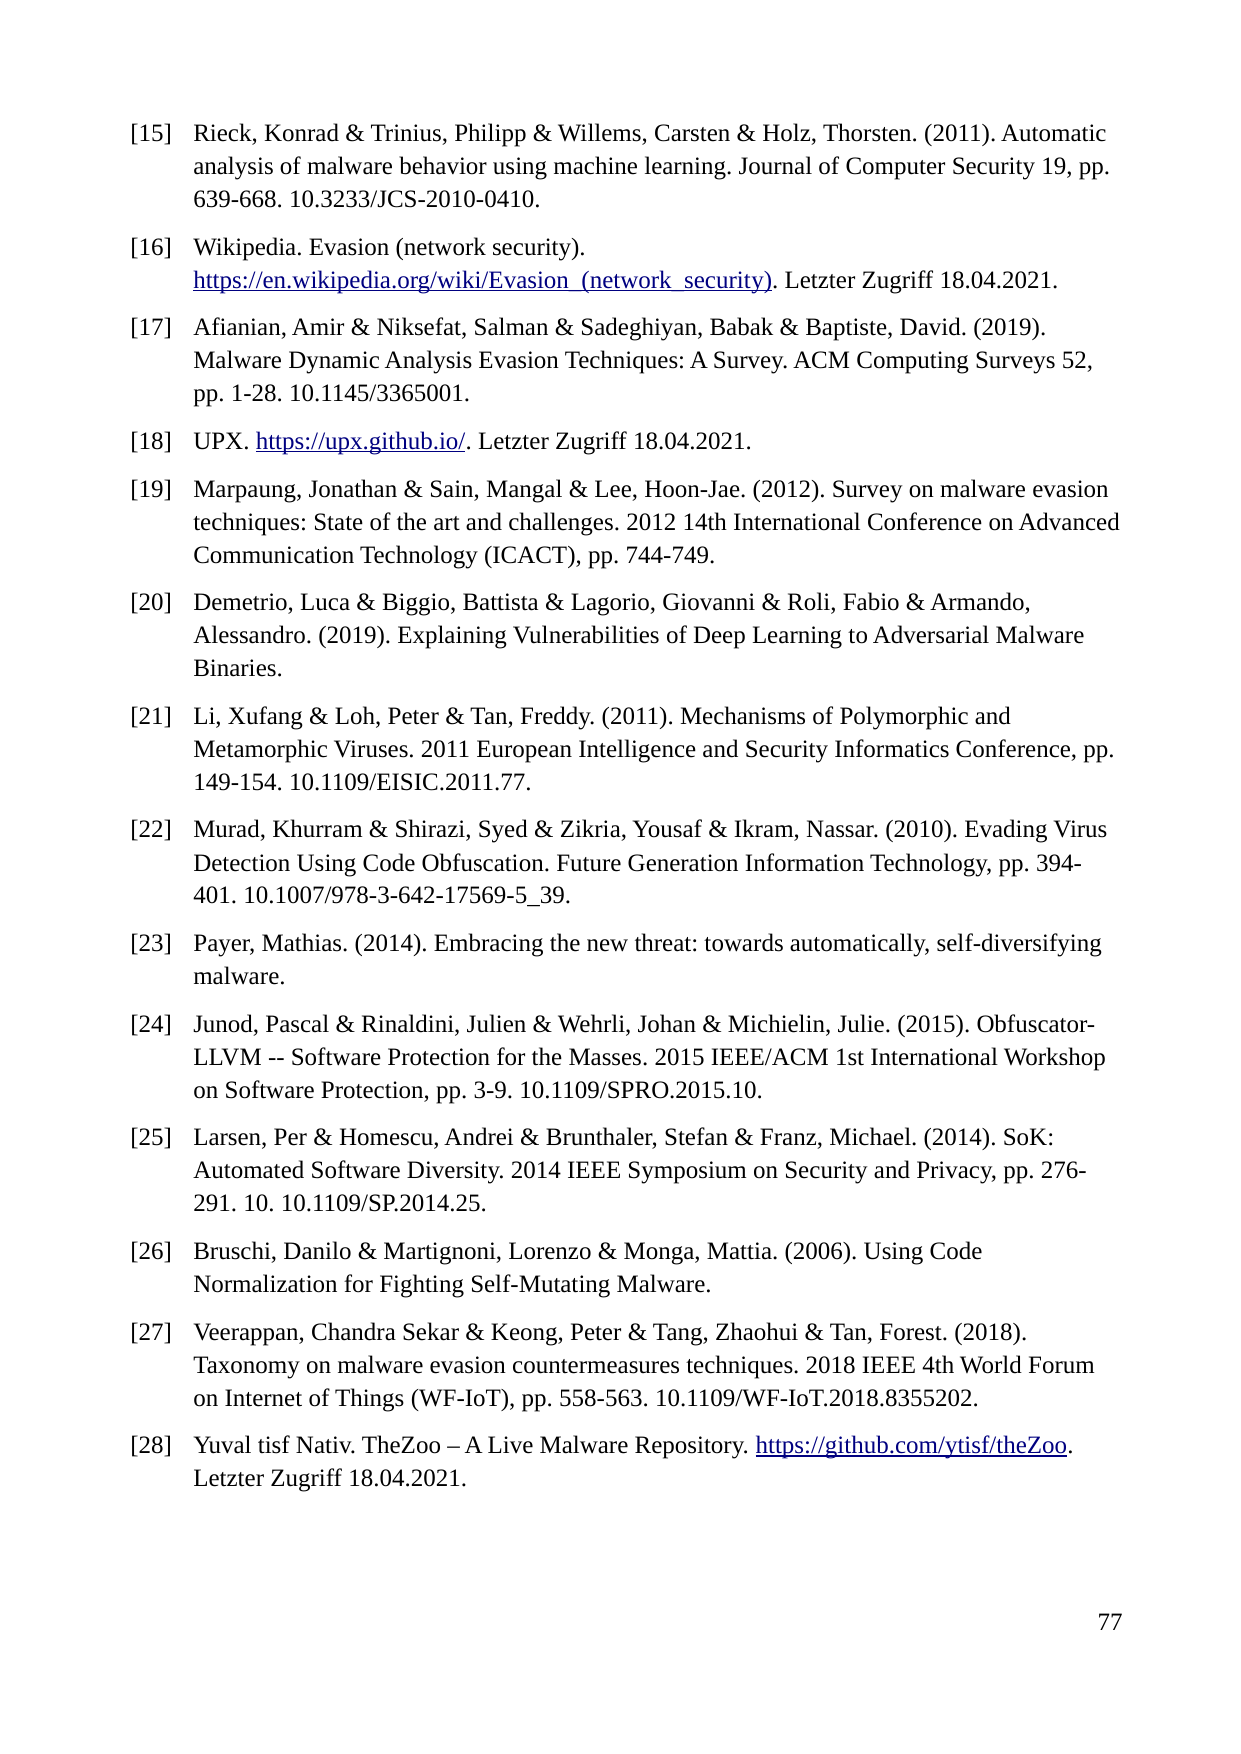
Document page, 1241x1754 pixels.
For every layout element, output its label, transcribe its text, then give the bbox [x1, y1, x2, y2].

list Larsen, Per & Homescu, Andrei & Brunthaler, Stefan & Franz, Michael. (2014). SoK: Automated Software Diversity. 2014 IEEE Symposium on Security and Privacy, pp. 276-291. 10. 10.1109/SP.2014.25. [130, 1122, 1122, 1217]
list UPX. https://upx.github.io/. Letzter Zugriff 18.04.2021. [130, 426, 1122, 455]
list Veerappan, Chandra Sekar & Keong, Peter & Tang, Zhaohui & Tan, Forest. (2018). Taxonomy on malware evasion countermeasures techniques. 2018 IEEE 4th World Forum on Internet of Things (WF-IoT), pp. 558-563. 10.1109/WF-IoT.2018.8355202. [130, 1317, 1122, 1412]
list Li, Xufang & Loh, Peter & Tan, Freddy. (2011). Mechanisms of Polymorphic and Metamorphic Viruses. 2011 European Intelligence and Security Informatics Conference, pp. 149-154. 10.1109/EISIC.2011.77. [130, 701, 1122, 796]
list Marpaung, Jonathan & Sain, Mangal & Lee, Hoon-Jae. (2012). Survey on malware evasion techniques: State of the art and challenges. 2012 14th International Conference on Advanced Communication Technology (ICACT), pp. 744-749. [130, 474, 1122, 568]
list Rieck, Konrad & Trinius, Philipp & Willems, Carsten & Holz, Thorsten. (2011). Automatic analysis of malware behavior using machine learning. Journal of Computer Security 19, pp. 639-668. 10.3233/JCS-2010-0410. [130, 118, 1122, 213]
list Murad, Khurram & Shirazi, Syed & Zikria, Yousaf & Ikram, Nassar. (2010). Evading Virus Detection Using Code Obfuscation. Future Generation Information Technology, pp. 394-401. 10.1007/978-3-642-17569-5_39. [130, 814, 1122, 909]
list Wikipedia. Evasion (network security). https://en.wikipedia.org/wiki/Evasion_(network_security). Letzter Zugriff 18.04.2021. [130, 232, 1122, 293]
list Afianian, Amir & Niksefat, Salman & Sadeghiyan, Babak & Baptiste, David. (2019). Malware Dynamic Analysis Evasion Techniques: A Survey. ACM Computing Surveys 52, pp. 1-28. 10.1145/3365001. [130, 312, 1122, 407]
list Payer, Mathias. (2014). Embracing the new threat: towards automatically, self-diversifying malware. [130, 928, 1122, 990]
list Bruschi, Danilo & Martignoni, Lorenzo & Monga, Mattia. (2006). Using Code Normalization for Fighting Self-Mutating Malware. [130, 1236, 1122, 1298]
list Junod, Pascal & Rinaldini, Julien & Wehrli, Johan & Michielin, Julie. (2015). Obfuscator-LLVM -- Software Protection for the Masses. 2015 IEEE/ACM 1st International Workshop on Software Protection, pp. 3-9. 10.1109/SPRO.2015.10. [130, 1009, 1122, 1104]
list Yuval tisf Nativ. TheZoo – A Live Malware Repository. https://github.com/ytisf/theZoo. Letzter Zugriff 18.04.2021. [130, 1430, 1122, 1492]
list Demetrio, Luca & Biggio, Battista & Lagorio, Giovanni & Roli, Fabio & Armando, Alessandro. (2019). Explaining Vulnerabilities of Deep Learning to Adversarial Malware Binaries. [130, 587, 1122, 682]
